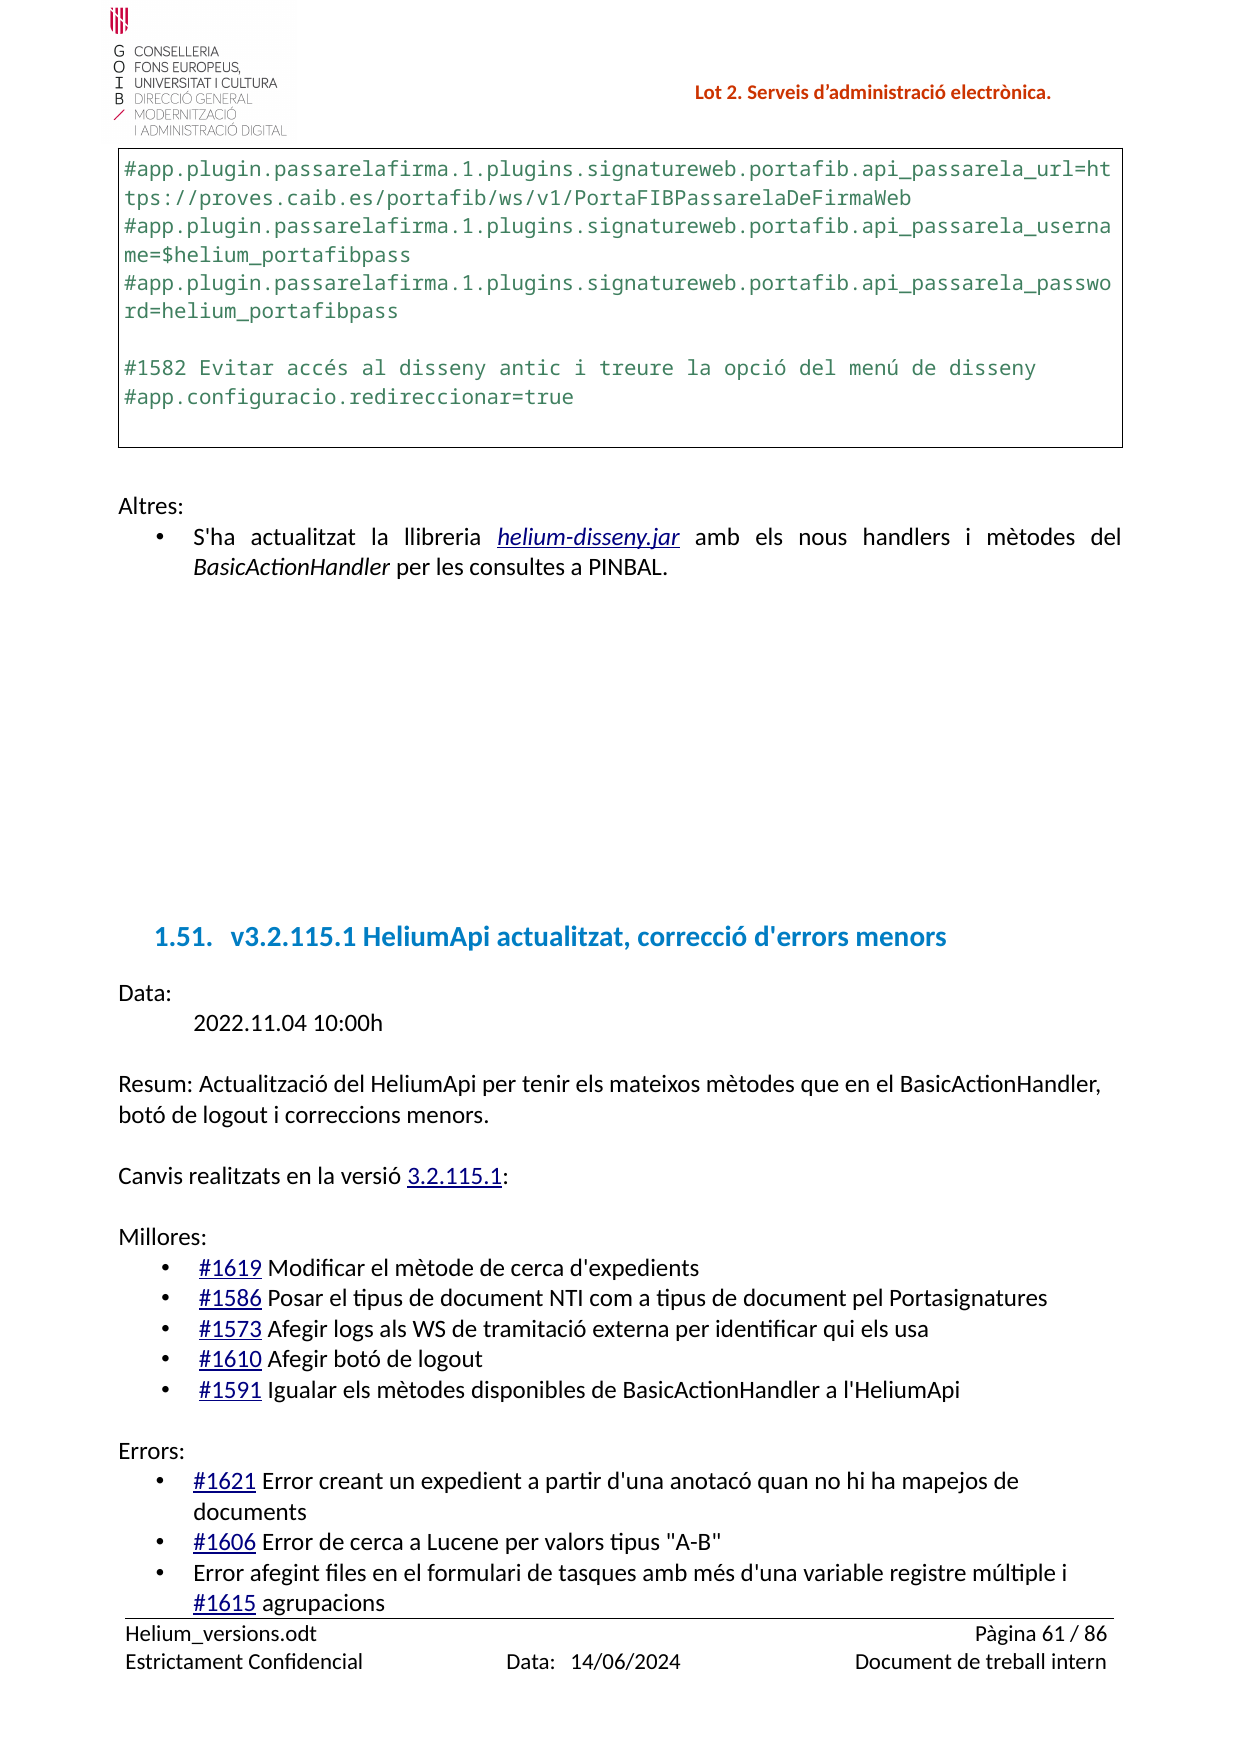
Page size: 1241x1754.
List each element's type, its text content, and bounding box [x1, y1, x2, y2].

picture [100, 0, 297, 144]
table_header #app.plugin.passarelafirma.1.plugins.signatureweb.portafib.api_passarela_url=https://proves.caib.es/portafib/ws/v1/PortaFIBPassarelaDeFirmaWeb #app.plugin.passarelafirma.1.plugins.signatureweb.portafib.api_passarela_username=$helium_portafibpass #app.plugin.passarelafirma.1.plugins.signatureweb.portafib.api_passarela_password=helium_portafibpass #1582 Evitar accés al disseny antic i treure la opció del menú de disseny #app.configuracio.redireccionar=true [119, 149, 1122, 447]
list #1606 Error de cerca a Lucene per valors tipus "A-B" [156, 1526, 1122, 1557]
list #1591 Igualar els mètodes disponibles de BasicActionHandler a l'HeliumApi [161, 1374, 1122, 1404]
text Millores: [118, 1221, 1122, 1252]
text Canvis realitzats en la versió 3.2.115.1: [118, 1160, 1122, 1191]
list #1610 Afegir botó de logout [161, 1343, 1122, 1374]
list Error afegint files en el formulari de tasques amb més d'una variable registre múltiple i #1615 agrupacions [156, 1557, 1122, 1618]
list #1586 Posar el tipus de document NTI com a tipus de document pel Portasignatures [161, 1282, 1122, 1313]
list #1573 Afegir logs als WS de tramitació externa per identificar qui els usa [161, 1313, 1122, 1343]
subtitle v3.2.115.1 HeliumApi actualitzat, correcció d'errors menors [153, 918, 1122, 953]
list #1619 Modificar el mètode de cerca d'expedients [161, 1252, 1122, 1282]
list #1621 Error creant un expedient a partir d'una anotacó quan no hi ha mapejos de documents [156, 1465, 1122, 1526]
text Errors: [118, 1435, 1122, 1465]
text Altres: [118, 490, 1122, 521]
list S'ha actualitzat la llibreria helium-disseny.jar amb els nous handlers i mètodes del BasicActionHandler per les consultes a PINBAL. [156, 521, 1122, 582]
text Resum: Actualització del HeliumApi per tenir els mateixos mètodes que en el BasicActionHandler, botó de logout i correccions menors. [118, 1068, 1122, 1129]
text Data: [118, 977, 1122, 1007]
text 2022.11.04 10:00h [118, 1007, 1122, 1038]
